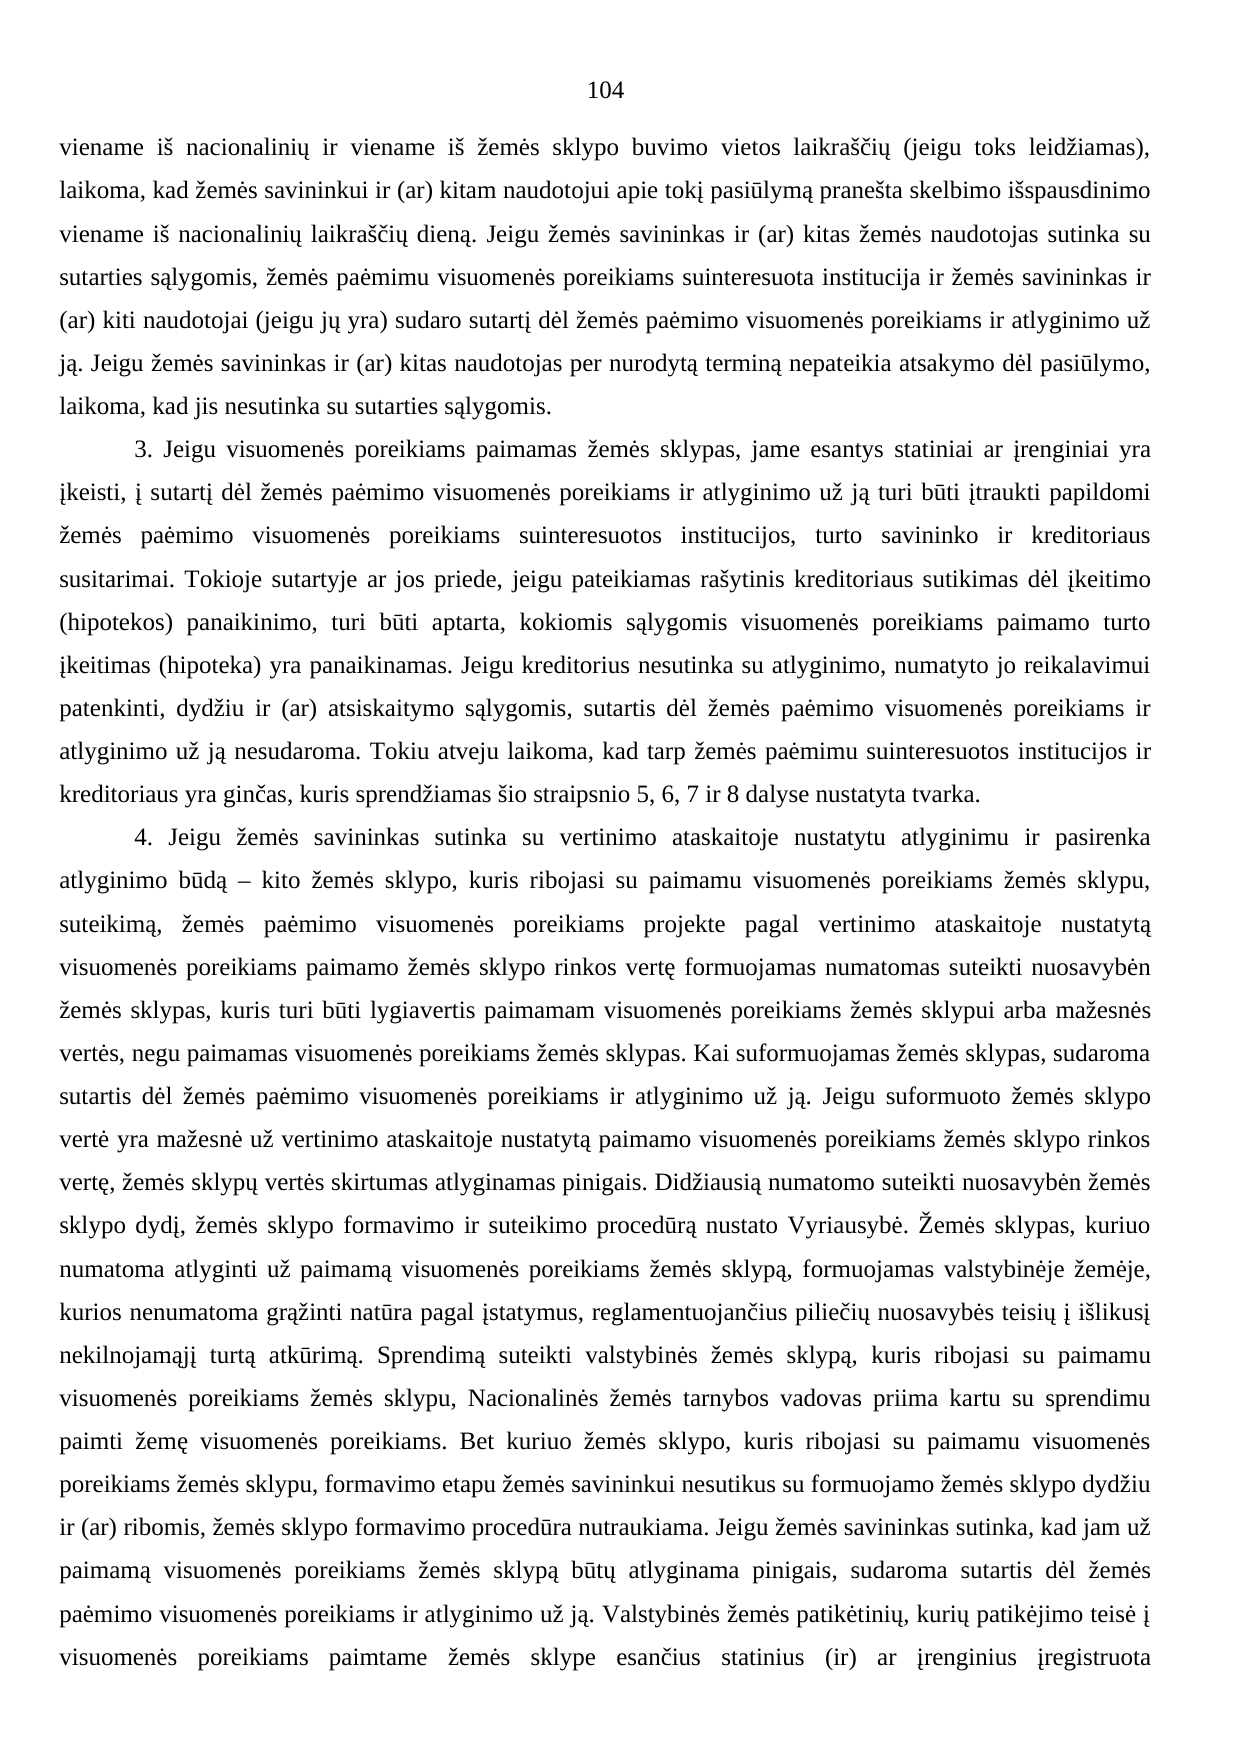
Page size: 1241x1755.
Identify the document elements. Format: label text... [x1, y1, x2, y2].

text viename iš nacionalinių ir viename iš žemės sklypo buvimo vietos laikraščių (jeigu toks leidžiamas), laikoma, kad žemės savininkui ir (ar) kitam naudotojui apie tokį pasiūlymą pranešta skelbimo išspausdinimo viename iš nacionalinių laikraščių dieną. Jeigu žemės savininkas ir (ar) kitas žemės naudotojas sutinka su sutarties sąlygomis, žemės paėmimu visuomenės poreikiams suinteresuota institucija ir žemės savininkas ir (ar) kiti naudotojai (jeigu jų yra) sudaro sutartį dėl žemės paėmimo visuomenės poreikiams ir atlyginimo už ją. Jeigu žemės savininkas ir (ar) kitas naudotojas per nurodytą terminą nepateikia atsakymo dėl pasiūlymo, laikoma, kad jis nesutinka su sutarties sąlygomis. [59, 132, 1152, 420]
text 4. Jeigu žemės savininkas sutinka su vertinimo ataskaitoje nustatytu atlyginimu ir pasirenka atlyginimo būdą – kito žemės sklypo, kuris ribojasi su paimamu visuomenės poreikiams žemės sklypu, suteikimą, žemės paėmimo visuomenės poreikiams projekte pagal vertinimo ataskaitoje nustatytą visuomenės poreikiams paimamo žemės sklypo rinkos vertę formuojamas numatomas suteikti nuosavybėn žemės sklypas, kuris turi būti lygiavertis paimamam visuomenės poreikiams žemės sklypui arba mažesnės vertės, negu paimamas visuomenės poreikiams žemės sklypas. Kai suformuojamas žemės sklypas, sudaroma sutartis dėl žemės paėmimo visuomenės poreikiams ir atlyginimo už ją. Jeigu suformuoto žemės sklypo vertė yra mažesnė už vertinimo ataskaitoje nustatytą paimamo visuomenės poreikiams žemės sklypo rinkos vertę, žemės sklypų vertės skirtumas atlyginamas pinigais. Didžiausią numatomo suteikti nuosavybėn žemės sklypo dydį, žemės sklypo formavimo ir suteikimo procedūrą nustato Vyriausybė. Žemės sklypas, kuriuo numatoma atlyginti už paimamą visuomenės poreikiams žemės sklypą, formuojamas valstybinėje žemėje, kurios nenumatoma grąžinti natūra pagal įstatymus, reglamentuojančius piliečių nuosavybės teisių į išlikusį nekilnojamąjį turtą atkūrimą. Sprendimą suteikti valstybinės žemės sklypą, kuris ribojasi su paimamu visuomenės poreikiams žemės sklypu, Nacionalinės žemės tarnybos vadovas priima kartu su sprendimu paimti žemę visuomenės poreikiams. Bet kuriuo žemės sklypo, kuris ribojasi su paimamu visuomenės poreikiams žemės sklypu, formavimo etapu žemės savininkui nesutikus su formuojamo žemės sklypo dydžiu ir (ar) ribomis, žemės sklypo formavimo procedūra nutraukiama. Jeigu žemės savininkas sutinka, kad jam už paimamą visuomenės poreikiams žemės sklypą būtų atlyginama pinigais, sudaroma sutartis dėl žemės paėmimo visuomenės poreikiams ir atlyginimo už ją. Valstybinės žemės patikėtinių, kurių patikėjimo teisė į visuomenės poreikiams paimtame žemės sklype esančius statinius (ir) ar įrenginius įregistruota [59, 822, 1152, 1671]
text 3. Jeigu visuomenės poreikiams paimamas žemės sklypas, jame esantys statiniai ar įrenginiai yra įkeisti, į sutartį dėl žemės paėmimo visuomenės poreikiams ir atlyginimo už ją turi būti įtraukti papildomi žemės paėmimo visuomenės poreikiams suinteresuotos institucijos, turto savininko ir kreditoriaus susitarimai. Tokioje sutartyje ar jos priede, jeigu pateikiamas rašytinis kreditoriaus sutikimas dėl įkeitimo (hipotekos) panaikinimo, turi būti aptarta, kokiomis sąlygomis visuomenės poreikiams paimamo turto įkeitimas (hipoteka) yra panaikinamas. Jeigu kreditorius nesutinka su atlyginimo, numatyto jo reikalavimui patenkinti, dydžiu ir (ar) atsiskaitymo sąlygomis, sutartis dėl žemės paėmimo visuomenės poreikiams ir atlyginimo už ją nesudaroma. Tokiu atveju laikoma, kad tarp žemės paėmimu suinteresuotos institucijos ir kreditoriaus yra ginčas, kuris sprendžiamas šio straipsnio 5, 6, 7 ir 8 dalyse nustatyta tvarka. [59, 434, 1152, 808]
